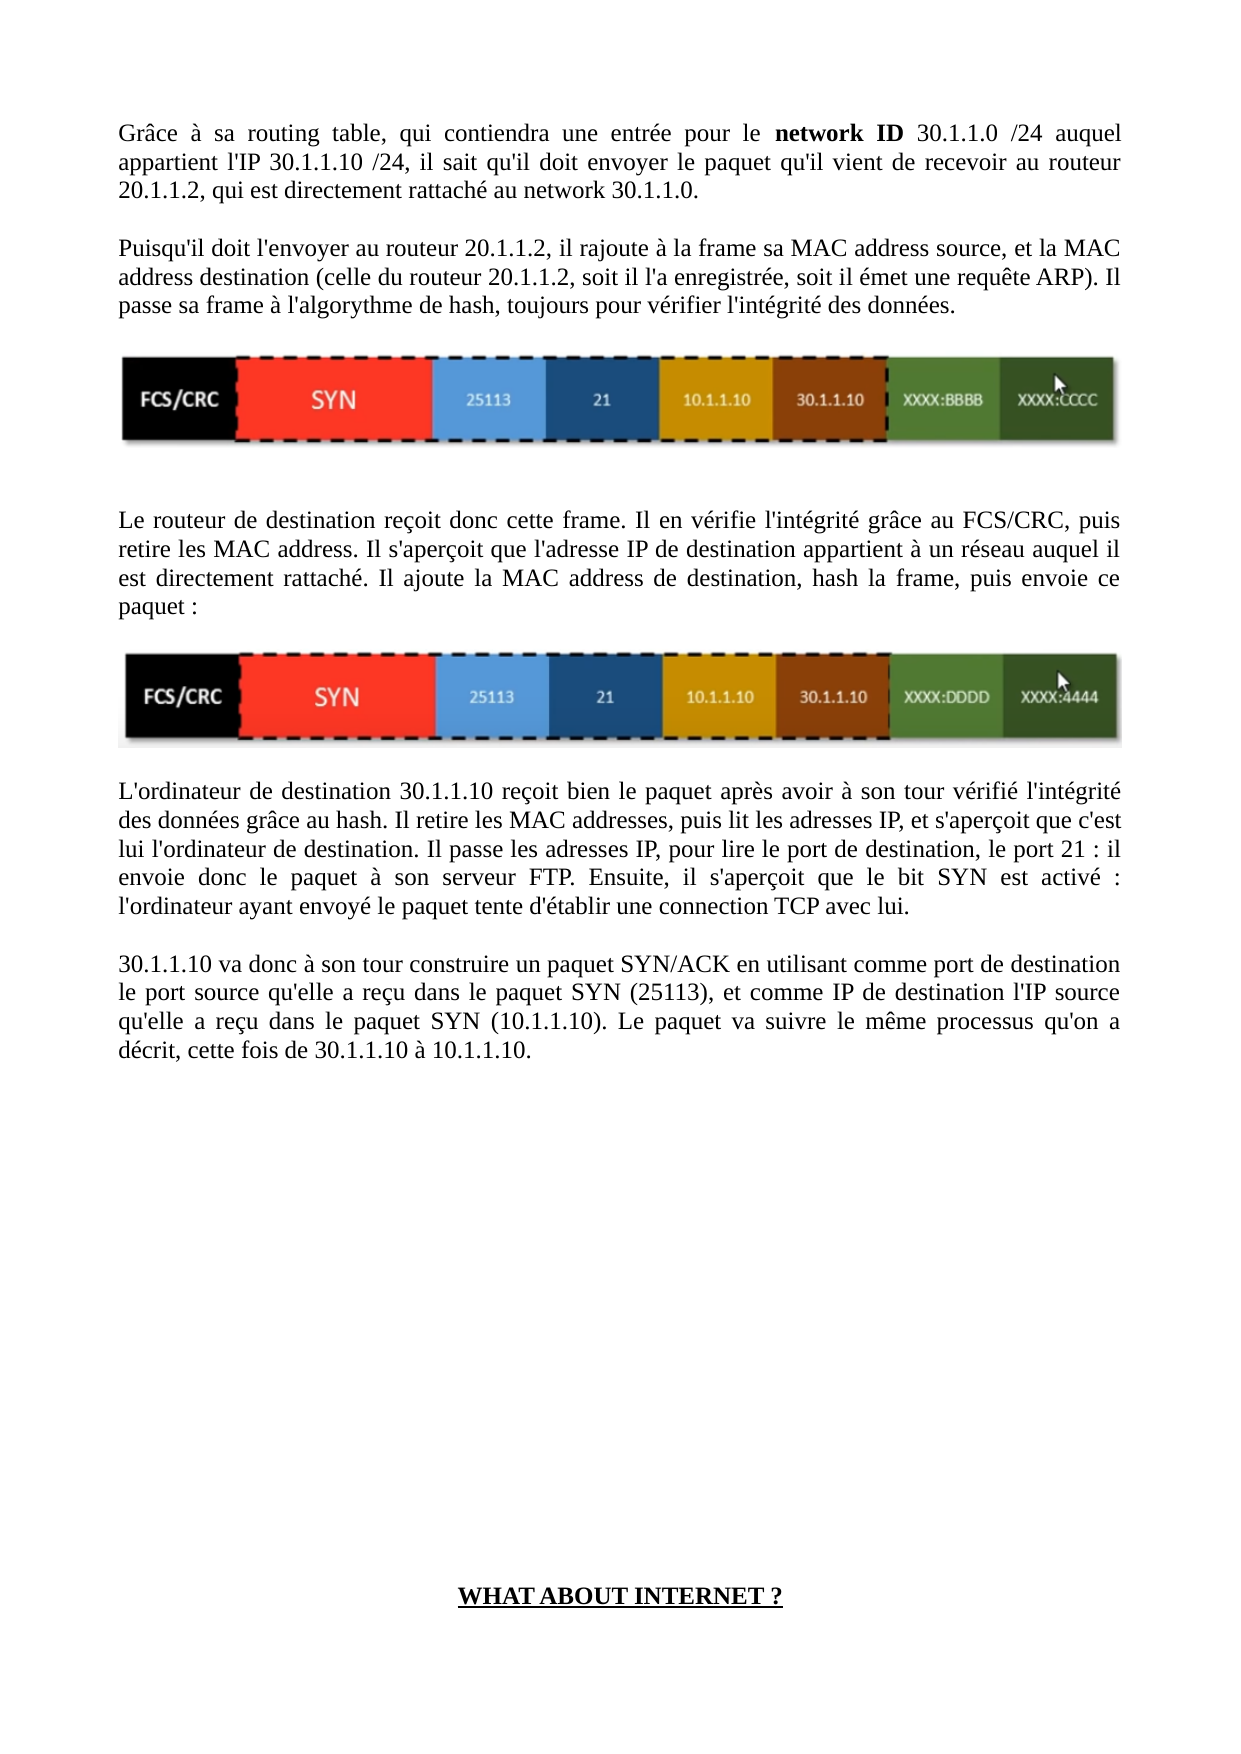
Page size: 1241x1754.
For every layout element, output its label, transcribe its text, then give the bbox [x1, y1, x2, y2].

text Grâce à sa routing table, qui contiendra une entrée pour le network ID 30.1.1.0 /24 auquel appartient l'IP 30.1.1.10 /24, il sait qu'il doit envoyer le paquet qu'il vient de recevoir au routeur 20.1.1.2, qui est directement rattaché au network 30.1.1.0. [118, 118, 1122, 204]
text L'ordinateur de destination 30.1.1.10 reçoit bien le paquet après avoir à son tour vérifié l'intégrité des données grâce au hash. Il retire les MAC addresses, puis lit les adresses IP, et s'aperçoit que c'est lui l'ordinateur de destination. Il passe les adresses IP, pour lire le port de destination, le port 21 : il envoie donc le paquet à son serveur FTP. Ensuite, il s'aperçoit que le bit SYN est activé : l'ordinateur ayant envoyé le paquet tente d'établir une connection TCP avec lui. [118, 776, 1122, 920]
text WHAT ABOUT INTERNET ? [118, 1581, 1122, 1610]
text Le routeur de destination reçoit donc cette frame. Il en vérifie l'intégrité grâce au FCS/CRC, puis retire les MAC address. Il s'aperçoit que l'adresse IP de destination appartient à un réseau auquel il est directement rattaché. Il ajoute la MAC address de destination, hash la frame, puis envoie ce paquet : [118, 505, 1122, 620]
text Puisqu'il doit l'envoyer au routeur 20.1.1.2, il rajoute à la frame sa MAC address source, et la MAC address destination (celle du routeur 20.1.1.2, soit il l'a enregistrée, soit il émet une requête ARP). Il passe sa frame à l'algorythme de hash, toujours pour vérifier l'intégrité des données. [118, 233, 1122, 319]
text 30.1.1.10 va donc à son tour construire un paquet SYN/ACK en utilisant comme port de destination le port source qu'elle a reçu dans le paquet SYN (25113), et comme IP de destination l'IP source qu'elle a reçu dans le paquet SYN (10.1.1.10). Le paquet va suivre le même processus qu'on a décrit, cette fois de 30.1.1.10 à 10.1.1.10. [118, 949, 1122, 1064]
